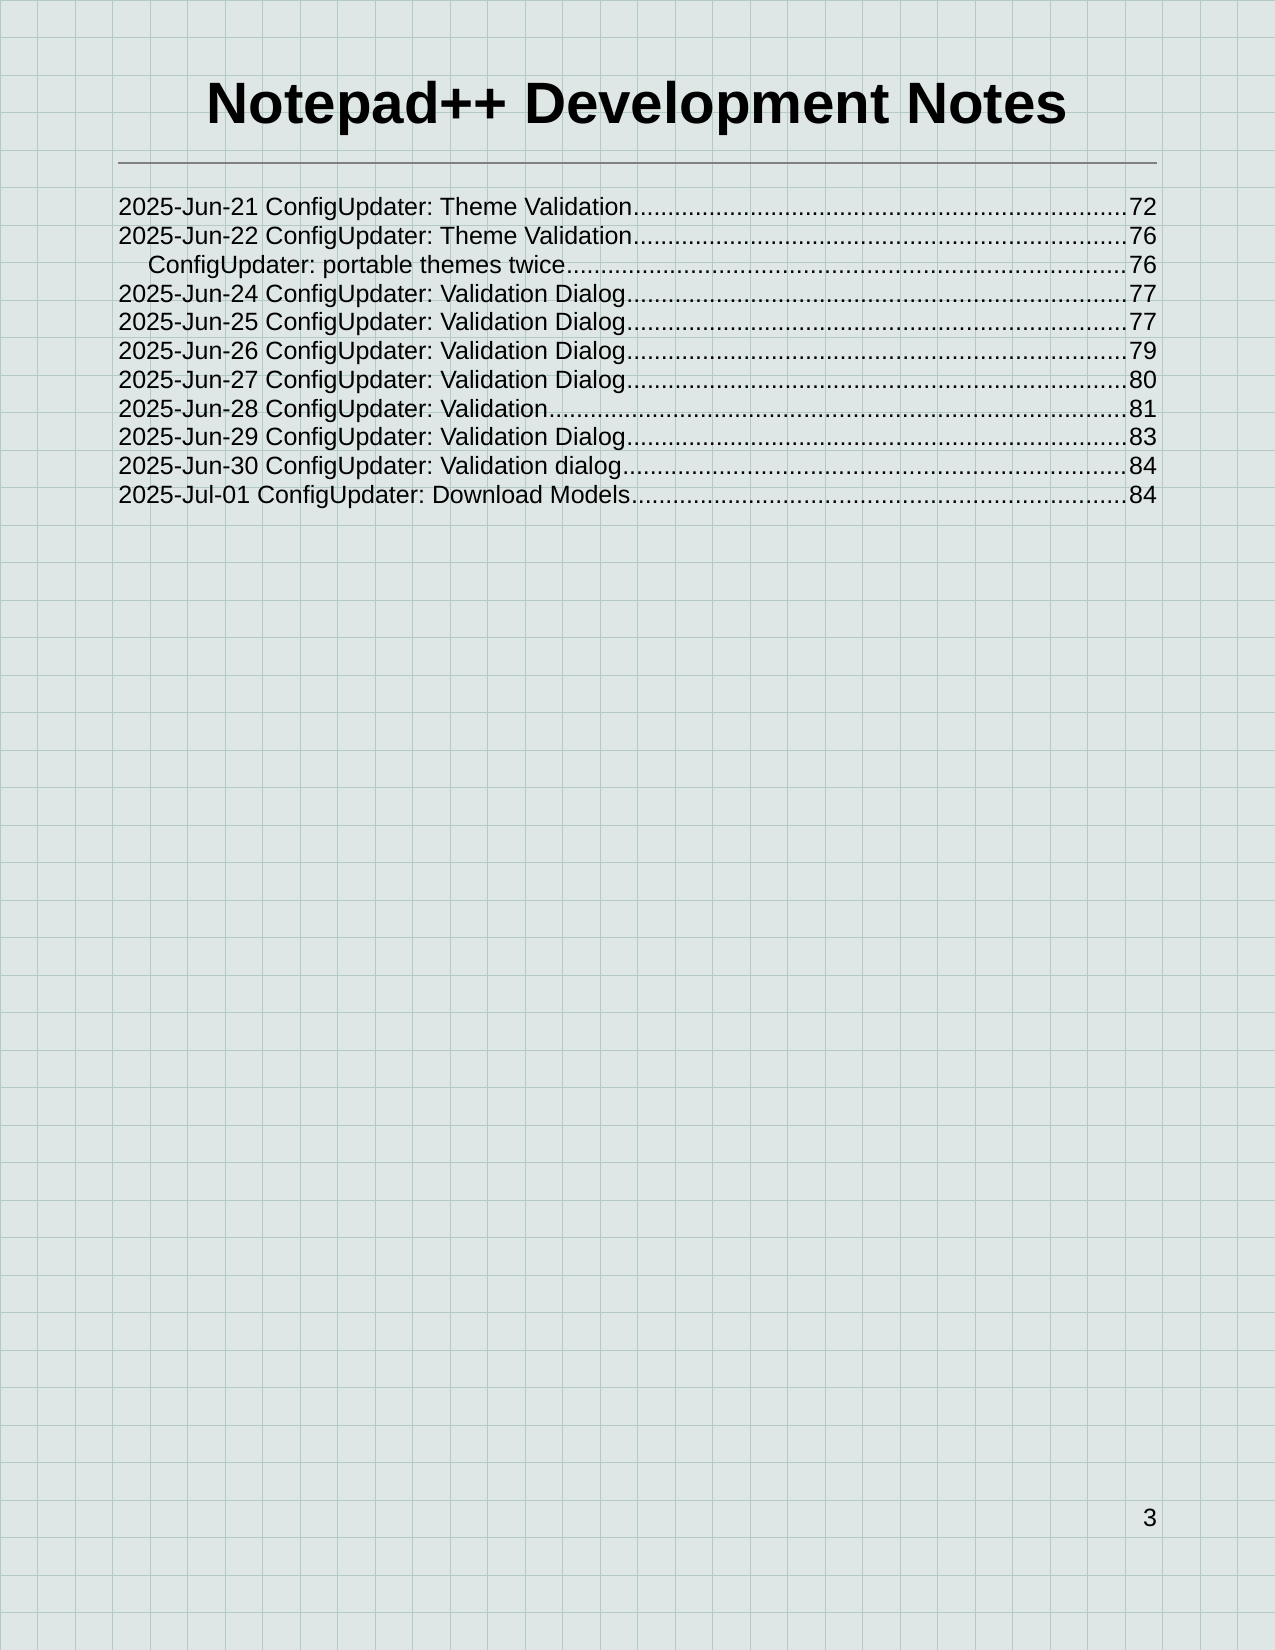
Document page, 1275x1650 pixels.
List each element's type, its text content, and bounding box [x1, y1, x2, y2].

text 2025-Jun-28 ConfigUpdater: Validation 81 [118, 394, 1157, 422]
text 2025-Jun-21 ConfigUpdater: Theme Validation 72 [118, 192, 1157, 221]
text 2025-Jun-27 ConfigUpdater: Validation Dialog 80 [118, 365, 1157, 394]
text 2025-Jun-24 ConfigUpdater: Validation Dialog 77 [118, 279, 1157, 307]
text 2025-Jun-30 ConfigUpdater: Validation dialog 84 [118, 451, 1157, 480]
text 2025-Jun-25 ConfigUpdater: Validation Dialog 77 [118, 307, 1157, 336]
text 2025-Jul-01 ConfigUpdater: Download Models 84 [118, 480, 1157, 509]
text 2025-Jun-29 ConfigUpdater: Validation Dialog 83 [118, 422, 1157, 451]
text 2025-Jun-22 ConfigUpdater: Theme Validation 76 [118, 221, 1157, 250]
text ConfigUpdater: portable themes twice 76 [148, 250, 1157, 279]
text 2025-Jun-26 ConfigUpdater: Validation Dialog 79 [118, 336, 1157, 365]
